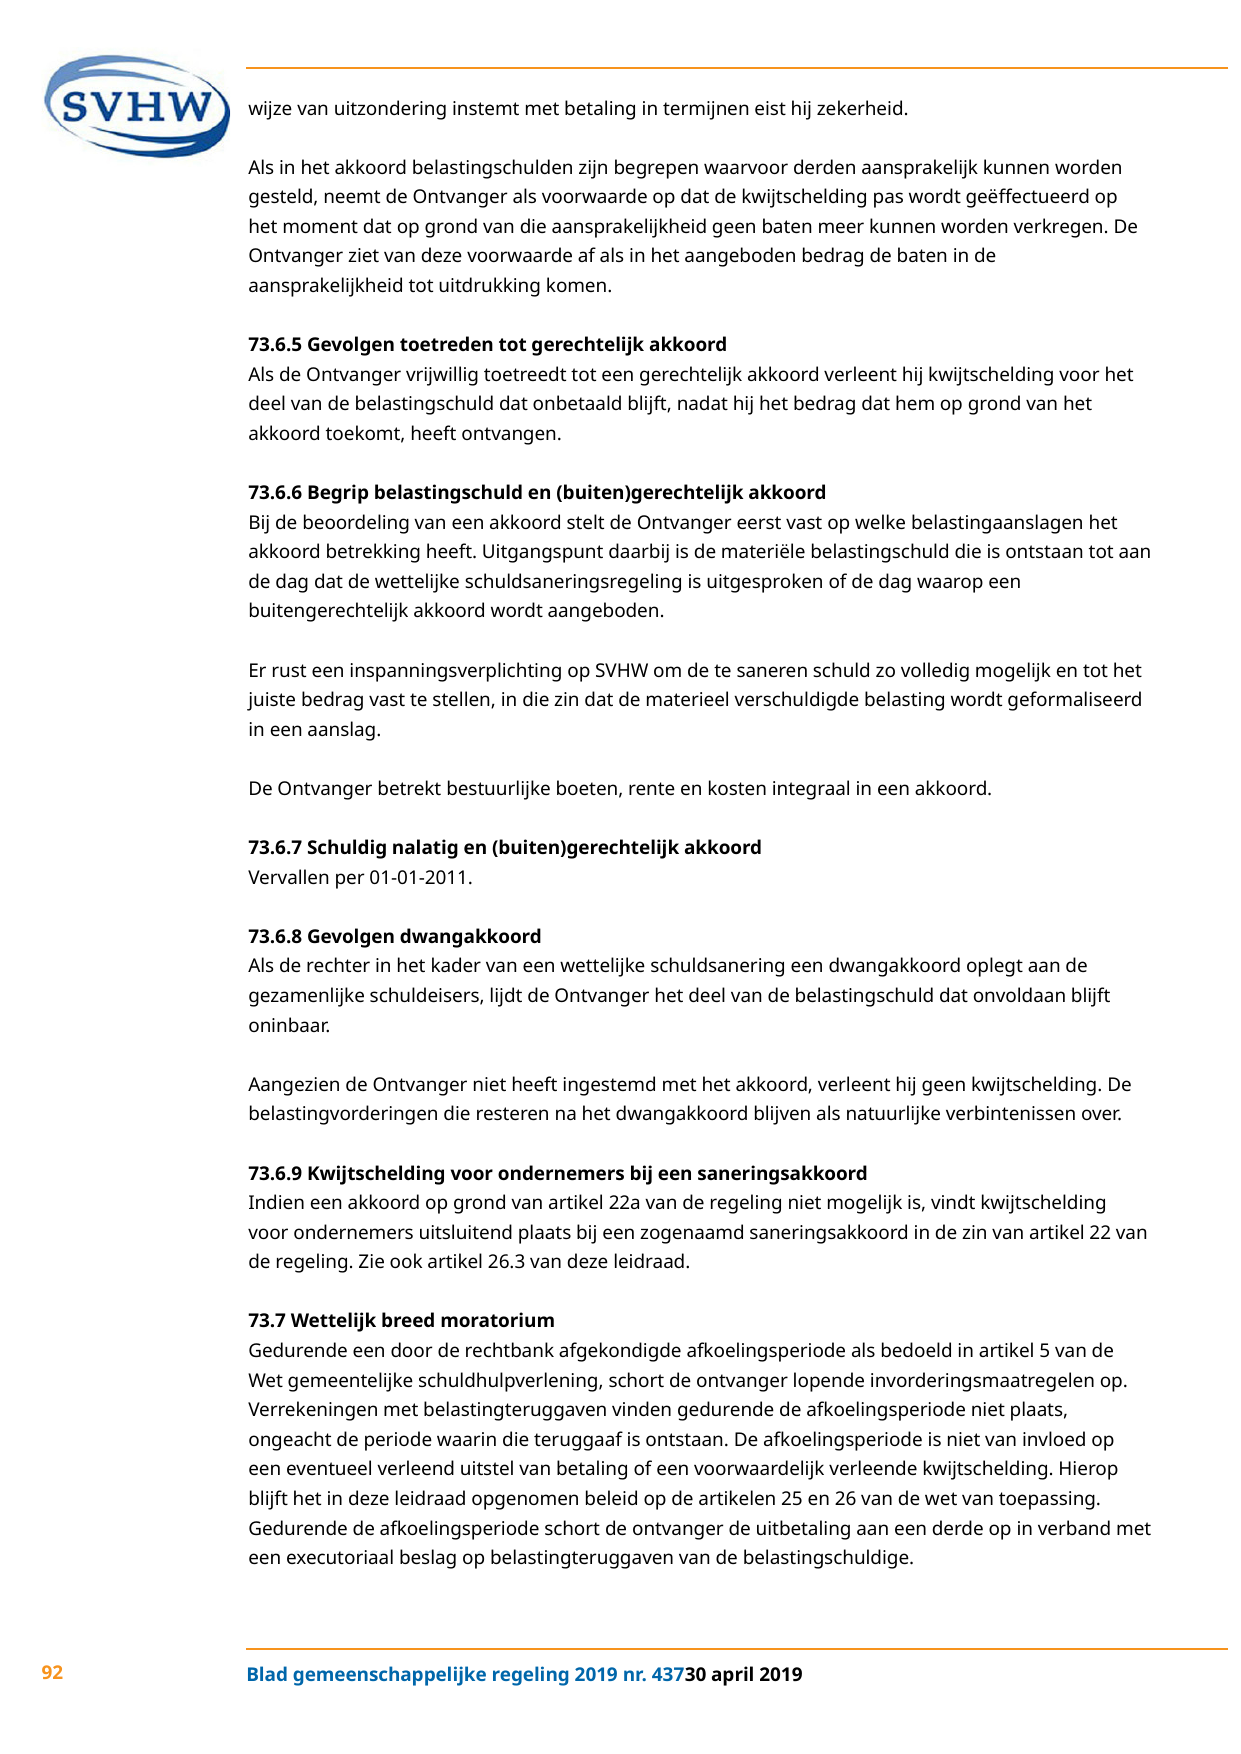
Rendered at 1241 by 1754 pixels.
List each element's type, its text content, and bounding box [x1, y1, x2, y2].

text De Ontvanger betrekt bestuurlijke boeten, rente en kosten integraal in een akkoord. [248, 775, 1152, 801]
text Aangezien de Ontvanger niet heeft ingestemd met het akkoord, verleent hij geen kwijtschelding. De belastingvorderingen die resteren na het dwangakkoord blijven als natuurlijke verbintenissen over. [248, 1071, 1152, 1126]
text 73.6.7 Schuldig nalatig en (buiten)gerechtelijk akkoord [248, 834, 1152, 860]
text Er rust een inspanningsverplichting op SVHW om de te saneren schuld zo volledig mogelijk en tot het juiste bedrag vast te stellen, in die zin dat de materieel verschuldigde belasting wordt geformaliseerd in een aanslag. [248, 657, 1152, 742]
text 73.7 Wettelijk breed moratorium [248, 1308, 1152, 1333]
text Indien een akkoord op grond van artikel 22a van de regeling niet mogelijk is, vindt kwijtschelding voor ondernemers uitsluitend plaats bij een zogenaamd saneringsakkoord in de zin van artikel 22 van de regeling. Zie ook artikel 26.3 van deze leidraad. [248, 1189, 1152, 1274]
text Als in het akkoord belastingschulden zijn begrepen waarvoor derden aansprakelijk kunnen worden gesteld, neemt de Ontvanger als voorwaarde op dat de kwijtschelding pas wordt geëffectueerd op het moment dat op grond van die aansprakelijkheid geen baten meer kunnen worden verkregen. De Ontvanger ziet van deze voorwaarde af als in het aangeboden bedrag de baten in de aansprakelijkheid tot uitdrukking komen. [248, 154, 1152, 298]
text Gedurende een door de rechtbank afgekondigde afkoelingsperiode als bedoeld in artikel 5 van de Wet gemeentelijke schuldhulpverlening, schort de ontvanger lopende invorderingsmaatregelen op. Verrekeningen met belastingteruggaven vinden gedurende de afkoelingsperiode niet plaats, ongeacht de periode waarin die teruggaaf is ontstaan. De afkoelingsperiode is niet van invloed op een eventueel verleend uitstel van betaling of een voorwaardelijk verleende kwijtschelding. Hierop blijft het in deze leidraad opgenomen beleid op de artikelen 25 en 26 van de wet van toepassing. Gedurende de afkoelingsperiode schort de ontvanger de uitbetaling aan een derde op in verband met een executoriaal beslag op belastingteruggaven van de belastingschuldige. [248, 1337, 1152, 1570]
picture [41, 47, 231, 172]
text Als de rechter in het kader van een wettelijke schuldsanering een dwangakkoord oplegt aan de gezamenlijke schuldeisers, lijdt de Ontvanger het deel van de belastingschuld dat onvoldaan blijft oninbaar. [248, 953, 1152, 1038]
text 73.6.6 Begrip belastingschuld en (buiten)gerechtelijk akkoord [248, 479, 1152, 505]
text Als de Ontvanger vrijwillig toetreedt tot een gerechtelijk akkoord verleent hij kwijtschelding voor het deel van de belastingschuld dat onbetaald blijft, nadat hij het bedrag dat hem op grond van het akkoord toekomt, heeft ontvangen. [248, 361, 1152, 446]
text 73.6.8 Gevolgen dwangakkoord [248, 923, 1152, 949]
text Bij de beoordeling van een akkoord stelt de Ontvanger eerst vast op welke belastingaanslagen het akkoord betrekking heeft. Uitgangspunt daarbij is de materiële belastingschuld die is ontstaan tot aan de dag dat de wettelijke schuldsaneringsregeling is uitgesproken of de dag waarop een buitengerechtelijk akkoord wordt aangeboden. [248, 509, 1152, 623]
text 73.6.9 Kwijtschelding voor ondernemers bij een saneringsakkoord [248, 1160, 1152, 1186]
text wijze van uitzondering instemt met betaling in termijnen eist hij zekerheid. [248, 95, 1152, 121]
text 73.6.5 Gevolgen toetreden tot gerechtelijk akkoord [248, 331, 1152, 357]
text Vervallen per 01-01-2011. [248, 864, 1152, 890]
